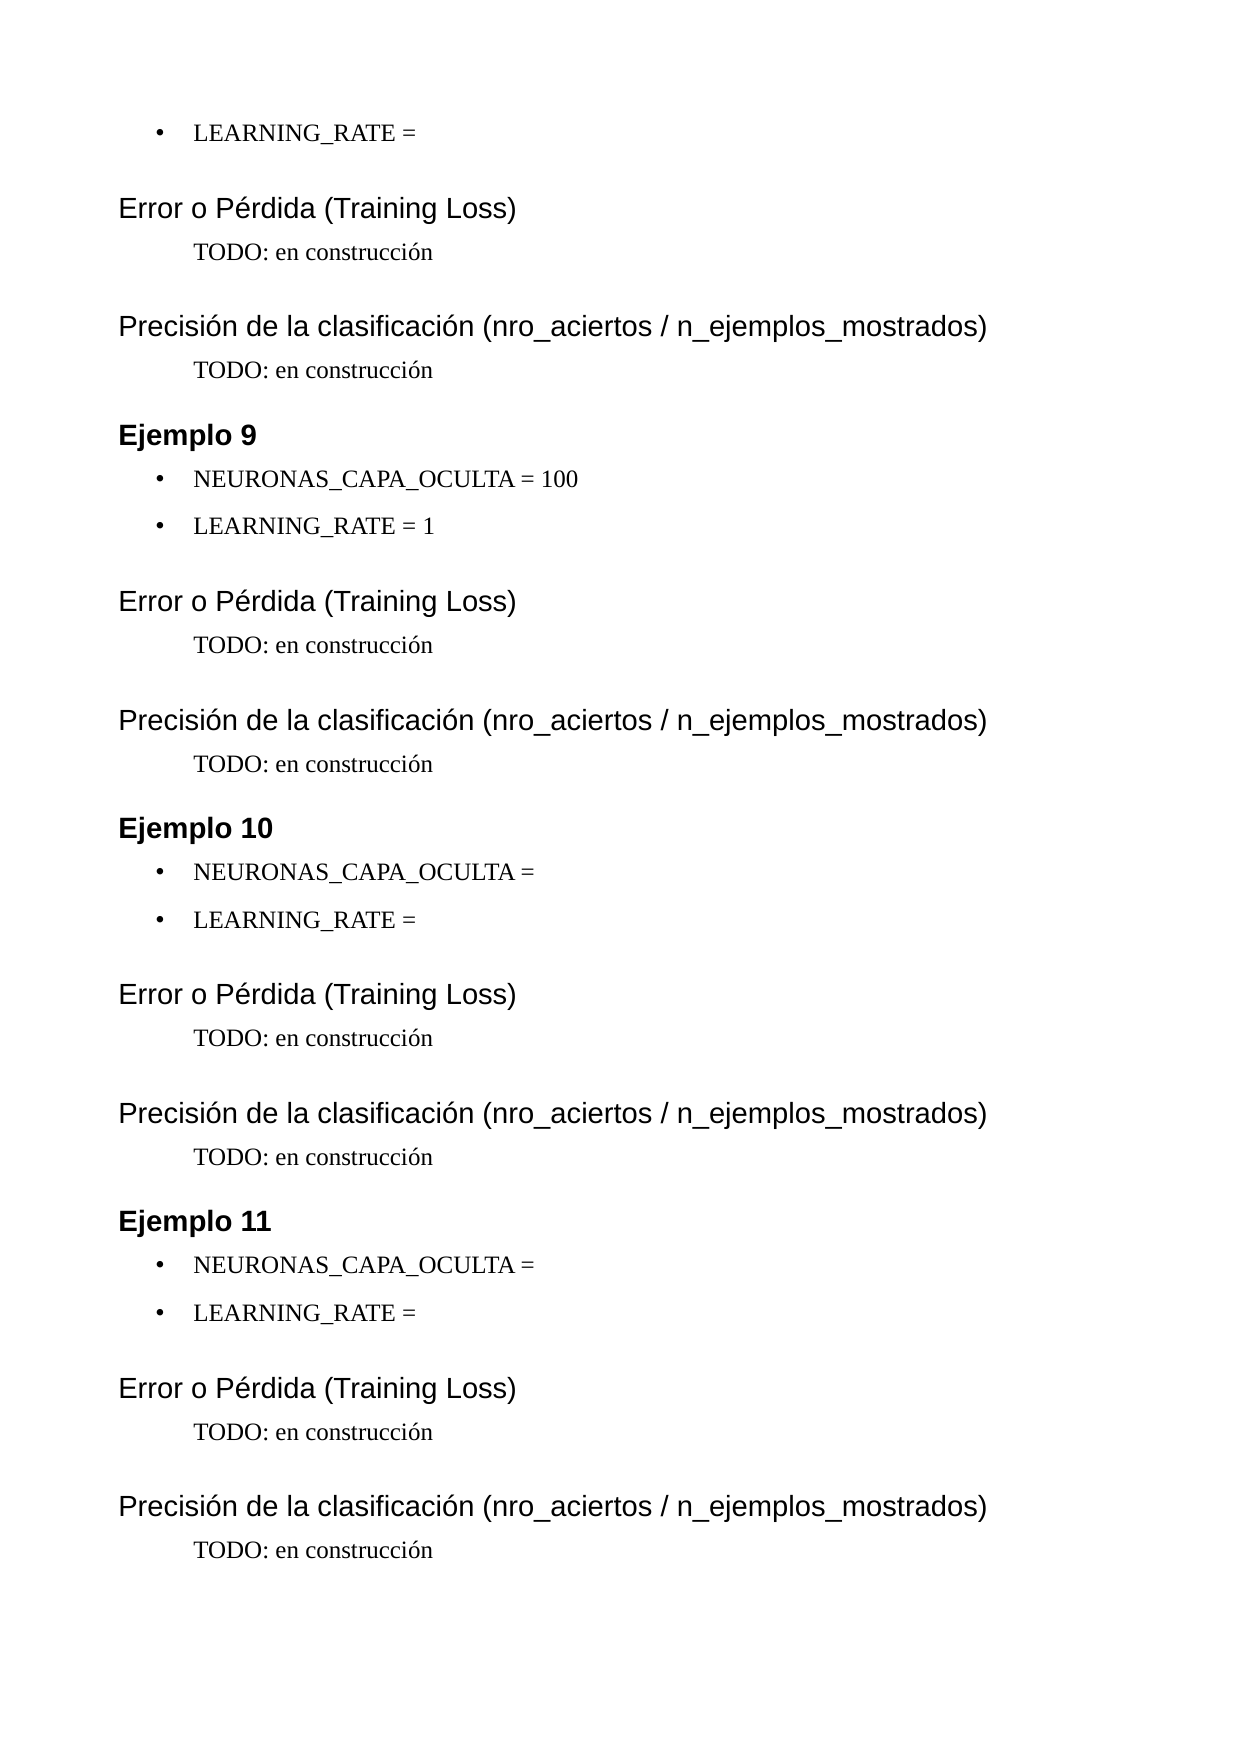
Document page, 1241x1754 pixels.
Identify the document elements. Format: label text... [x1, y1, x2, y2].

subtitle Precisión de la clasificación (nro_aciertos / n_ejemplos_mostrados) [118, 703, 1122, 736]
list NEURONAS_CAPA_OCULTA = [156, 857, 1122, 886]
list LEARNING_RATE = 1 [156, 511, 1122, 540]
list NEURONAS_CAPA_OCULTA = 100 [156, 464, 1122, 493]
text TODO: en construcción [193, 1142, 1122, 1171]
subtitle Precisión de la clasificación (nro_aciertos / n_ejemplos_mostrados) [118, 1489, 1122, 1523]
text TODO: en construcción [193, 1535, 1122, 1564]
list LEARNING_RATE = [156, 1298, 1122, 1327]
list NEURONAS_CAPA_OCULTA = [156, 1251, 1122, 1279]
text TODO: en construcción [193, 1023, 1122, 1052]
text TODO: en construcción [193, 1417, 1122, 1446]
subtitle Error o Pérdida (Training Loss) [118, 584, 1122, 618]
text TODO: en construcción [193, 355, 1122, 384]
subtitle Ejemplo 9 [118, 418, 1122, 451]
text TODO: en construcción [193, 237, 1122, 266]
subtitle Precisión de la clasificación (nro_aciertos / n_ejemplos_mostrados) [118, 1096, 1122, 1129]
list LEARNING_RATE = [156, 118, 1122, 147]
subtitle Ejemplo 10 [118, 811, 1122, 845]
subtitle Ejemplo 11 [118, 1204, 1122, 1238]
list LEARNING_RATE = [156, 905, 1122, 933]
text TODO: en construcción [193, 749, 1122, 777]
text TODO: en construcción [193, 630, 1122, 659]
subtitle Error o Pérdida (Training Loss) [118, 191, 1122, 224]
subtitle Error o Pérdida (Training Loss) [118, 1371, 1122, 1404]
subtitle Error o Pérdida (Training Loss) [118, 977, 1122, 1011]
subtitle Precisión de la clasificación (nro_aciertos / n_ejemplos_mostrados) [118, 309, 1122, 343]
